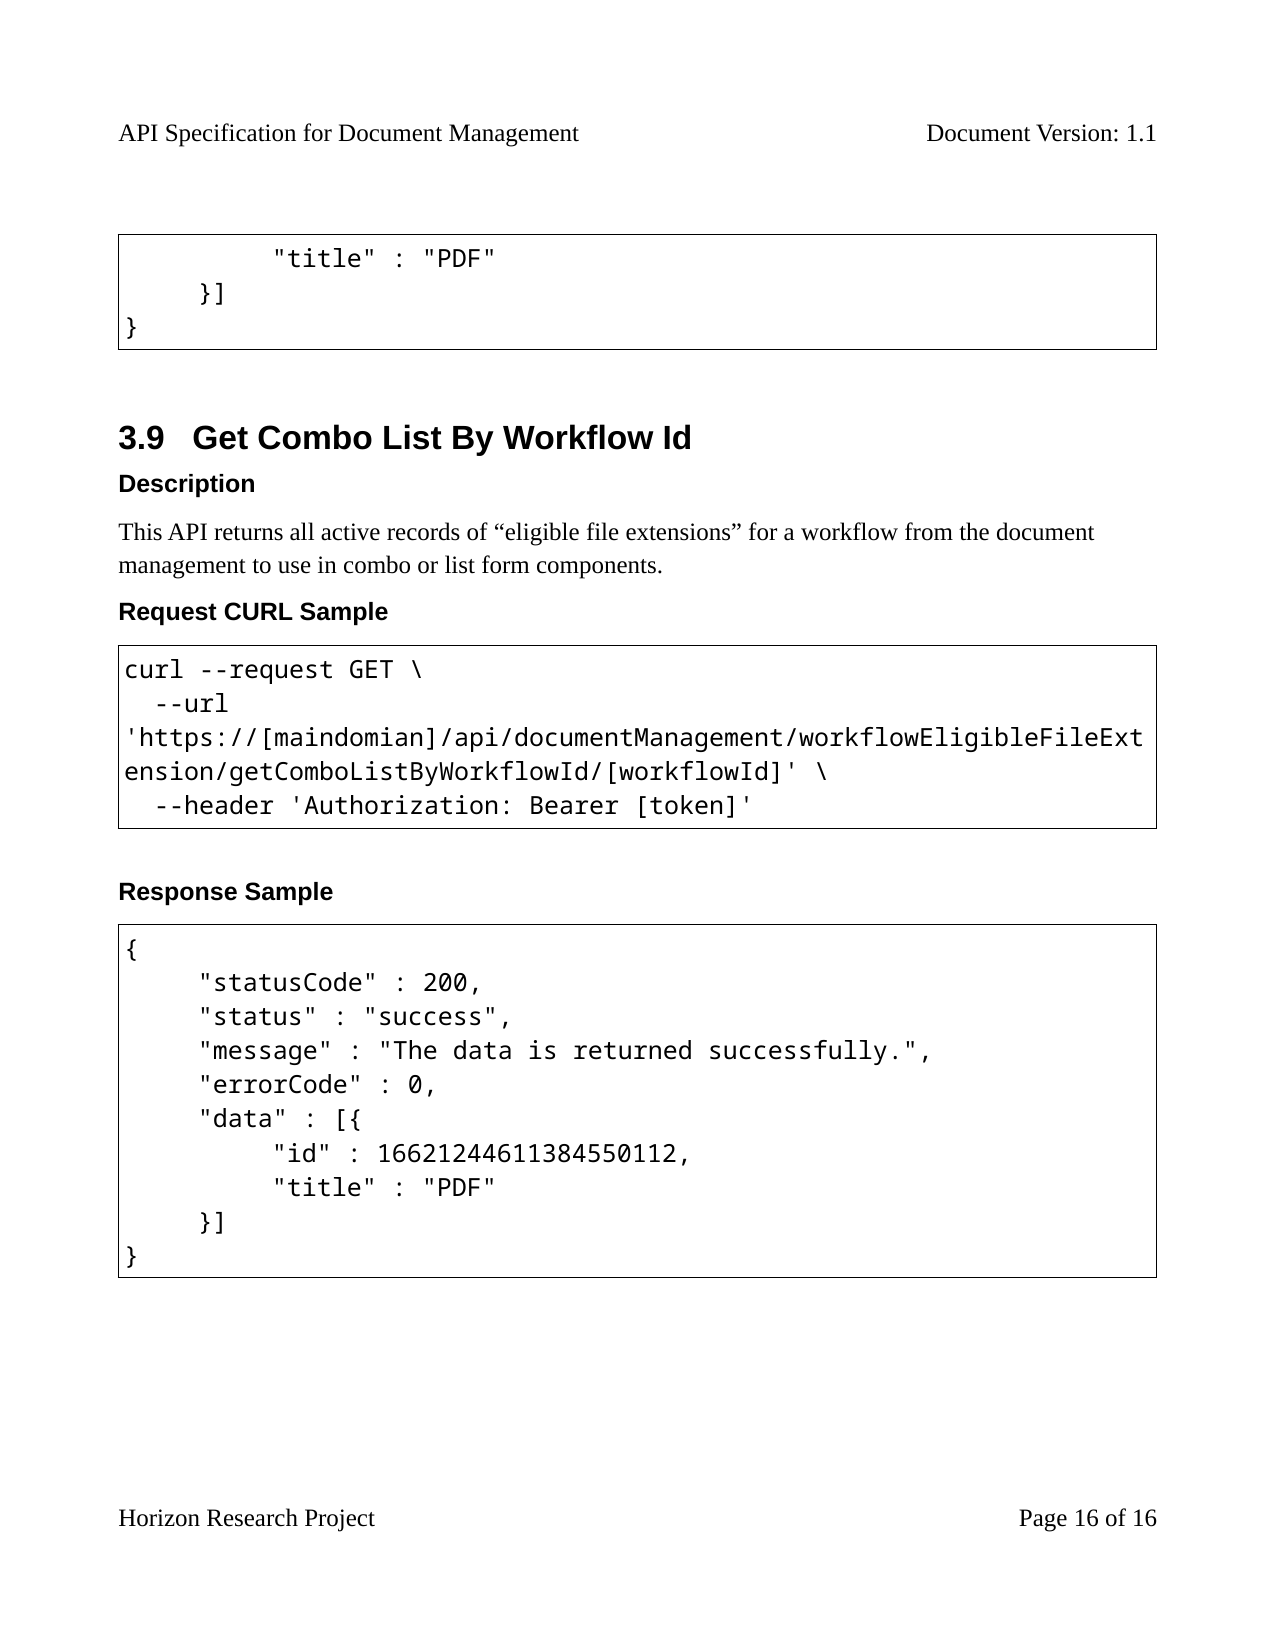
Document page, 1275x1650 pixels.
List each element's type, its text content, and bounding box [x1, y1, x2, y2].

text This API returns all active records of “eligible file extensions” for a workflow from the document management to use in combo or list form components. [118, 517, 1157, 578]
text Description [118, 469, 1157, 498]
table_header curl --request GET \ --url 'https://[maindomian]/api/documentManagement/workflowEligibleFileExtension/getComboListByWorkflowId/[workflowId]' \ --header 'Authorization: Bearer [token]' [119, 646, 1156, 828]
table_header { "statusCode" : 200, "status" : "success", "message" : "The data is returned successfully.", "errorCode" : 0, "data" : [{ "id" : 16621244611384550112, "title" : "PDF" }] } [119, 925, 1156, 1277]
text Response Sample [118, 876, 1157, 905]
subtitle Get Combo List By Workflow Id [118, 418, 1157, 457]
table_header "title" : "PDF" }] } [119, 235, 1156, 348]
text Request CURL Sample [118, 597, 1157, 626]
